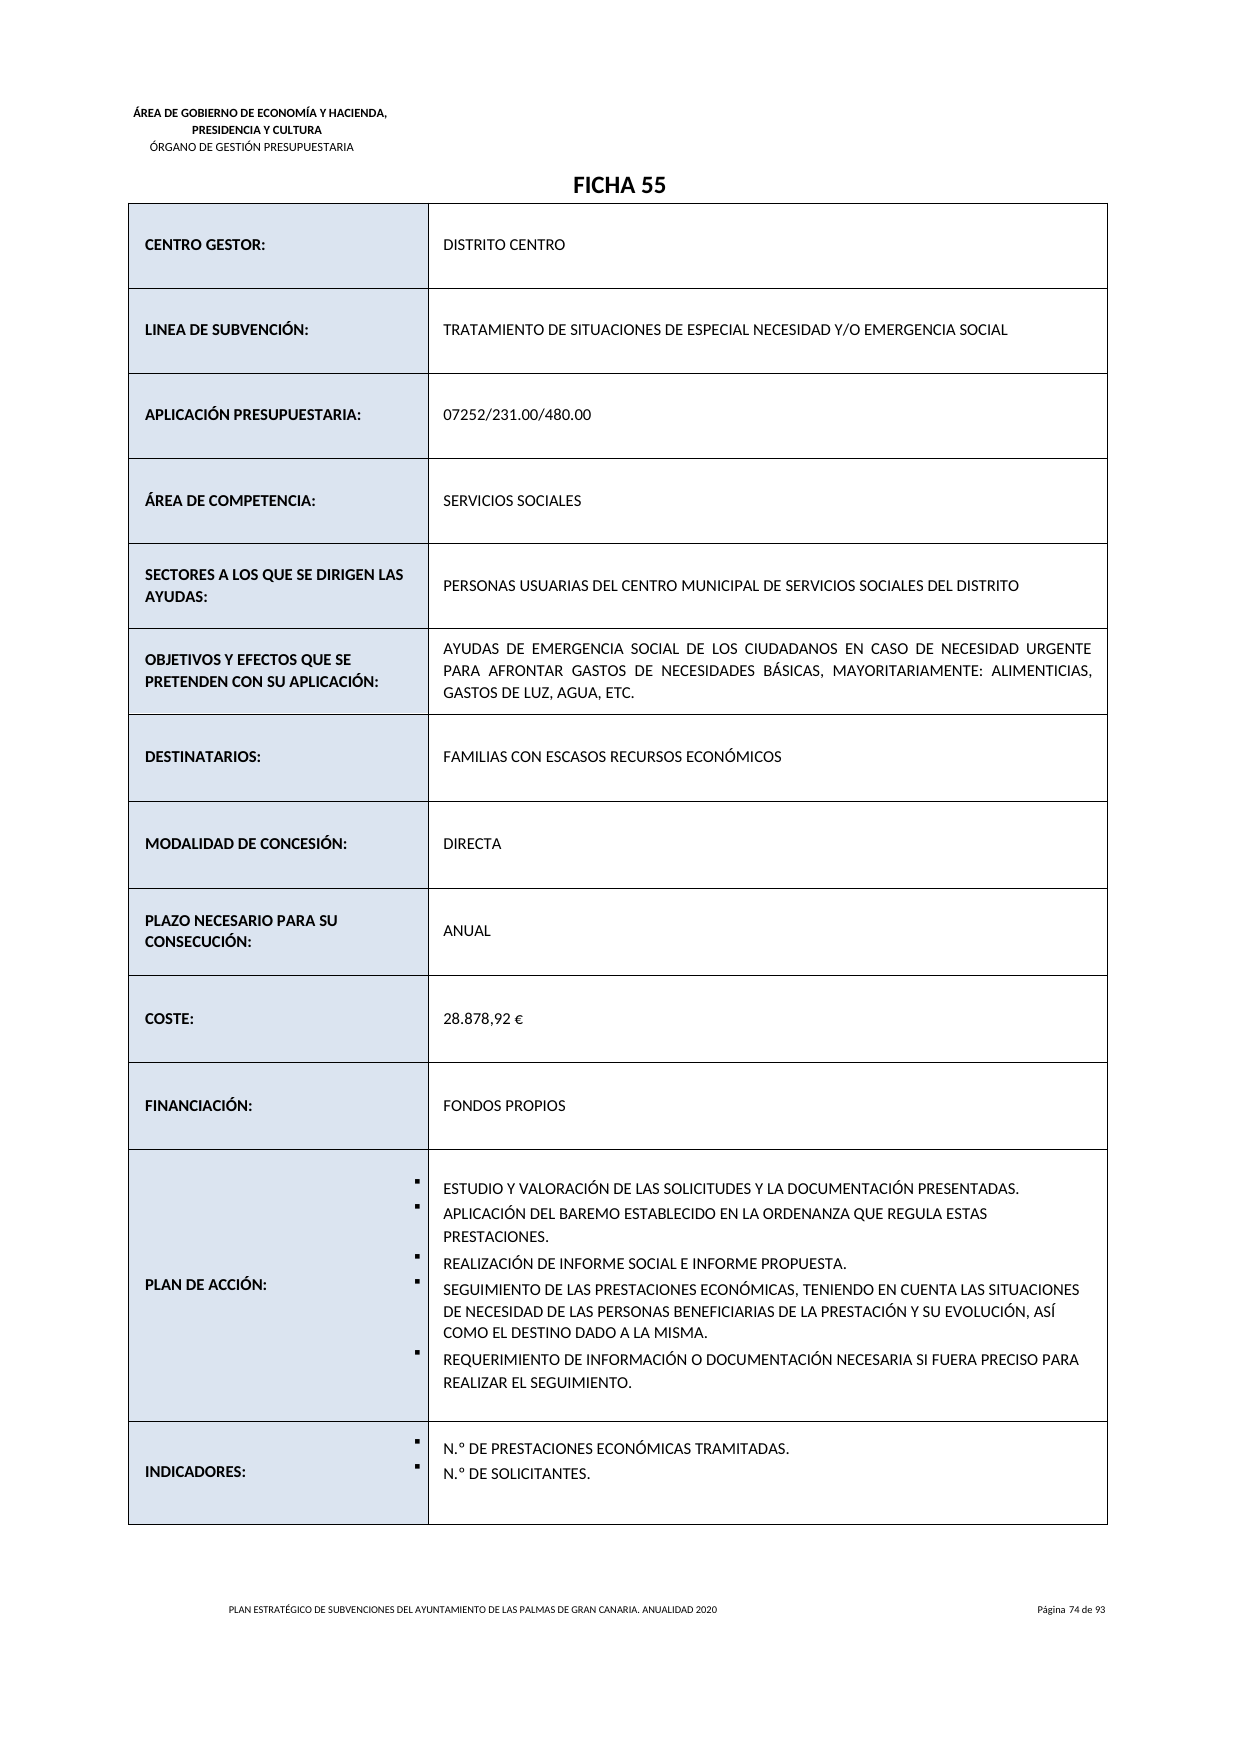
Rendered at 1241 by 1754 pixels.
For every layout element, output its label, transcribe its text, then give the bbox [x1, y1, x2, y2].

table_cell TRATAMIENTO DE SITUACIONES DE ESPECIAL NECESIDAD Y/O EMERGENCIA SOCIAL [429, 289, 1107, 373]
table_cell ANUAL [429, 889, 1107, 975]
table_cell DESTINATARIOS: [129, 715, 428, 801]
table_cell 28.878,92 € [429, 976, 1107, 1062]
table_cell SERVICIOS SOCIALES [429, 459, 1107, 543]
table_cell ESTUDIO Y VALORACIÓN DE LAS SOLICITUDES Y LA DOCUMENTACIÓN PRESENTADAS. APLICACIÓN DEL BAREMO ESTABLECIDO EN LA ORDENANZA QUE REGULA ESTAS PRESTACIONES. REALIZACIÓN DE INFORME SOCIAL E INFORME PROPUESTA. SEGUIMIENTO DE LAS PRESTACIONES ECONÓMICAS, TENIENDO EN CUENTA LAS SITUACIONES DE NECESIDAD DE LAS PERSONAS BENEFICIARIAS DE LA PRESTACIÓN Y SU EVOLUCIÓN, ASÍ COMO EL DESTINO DADO A LA MISMA. REQUERIMIENTO DE INFORMACIÓN O DOCUMENTACIÓN NECESARIA SI FUERA PRECISO PARA REALIZAR EL SEGUIMIENTO. [429, 1150, 1107, 1421]
text FICHA 55 [573, 169, 1108, 199]
table_cell FONDOS PROPIOS [429, 1063, 1107, 1149]
table_cell SECTORES A LOS QUE SE DIRIGEN LAS AYUDAS: [129, 544, 428, 628]
table_cell PLAZO NECESARIO PARA SU CONSECUCIÓN: [129, 889, 428, 975]
table_cell APLICACIÓN PRESUPUESTARIA: [129, 374, 428, 458]
table_cell LINEA DE SUBVENCIÓN: [129, 289, 428, 373]
table_cell 07252/231.00/480.00 [429, 374, 1107, 458]
table_cell AYUDAS DE EMERGENCIA SOCIAL DE LOS CIUDADANOS EN CASO DE NECESIDAD URGENTE PARA AFRONTAR GASTOS DE NECESIDADES BÁSICAS, MAYORITARIAMENTE: ALIMENTICIAS, GASTOS DE LUZ, AGUA, ETC. [429, 629, 1107, 713]
table_cell ÁREA DE COMPETENCIA: [129, 459, 428, 543]
table_cell PERSONAS USUARIAS DEL CENTRO MUNICIPAL DE SERVICIOS SOCIALES DEL DISTRITO [429, 544, 1107, 628]
table_cell OBJETIVOS Y EFECTOS QUE SE PRETENDEN CON SU APLICACIÓN: [129, 629, 428, 713]
table_cell PLAN DE ACCIÓN: [129, 1150, 428, 1421]
table_cell DIRECTA [429, 802, 1107, 888]
table_cell FINANCIACIÓN: [129, 1063, 428, 1149]
table_cell COSTE: [129, 976, 428, 1062]
table_header CENTRO GESTOR: [129, 204, 428, 288]
table_cell INDICADORES: [129, 1422, 428, 1524]
table_header DISTRITO CENTRO [429, 204, 1107, 288]
table_cell MODALIDAD DE CONCESIÓN: [129, 802, 428, 888]
table_cell N.º DE PRESTACIONES ECONÓMICAS TRAMITADAS. N.º DE SOLICITANTES. [429, 1422, 1107, 1524]
table_cell FAMILIAS CON ESCASOS RECURSOS ECONÓMICOS [429, 715, 1107, 801]
